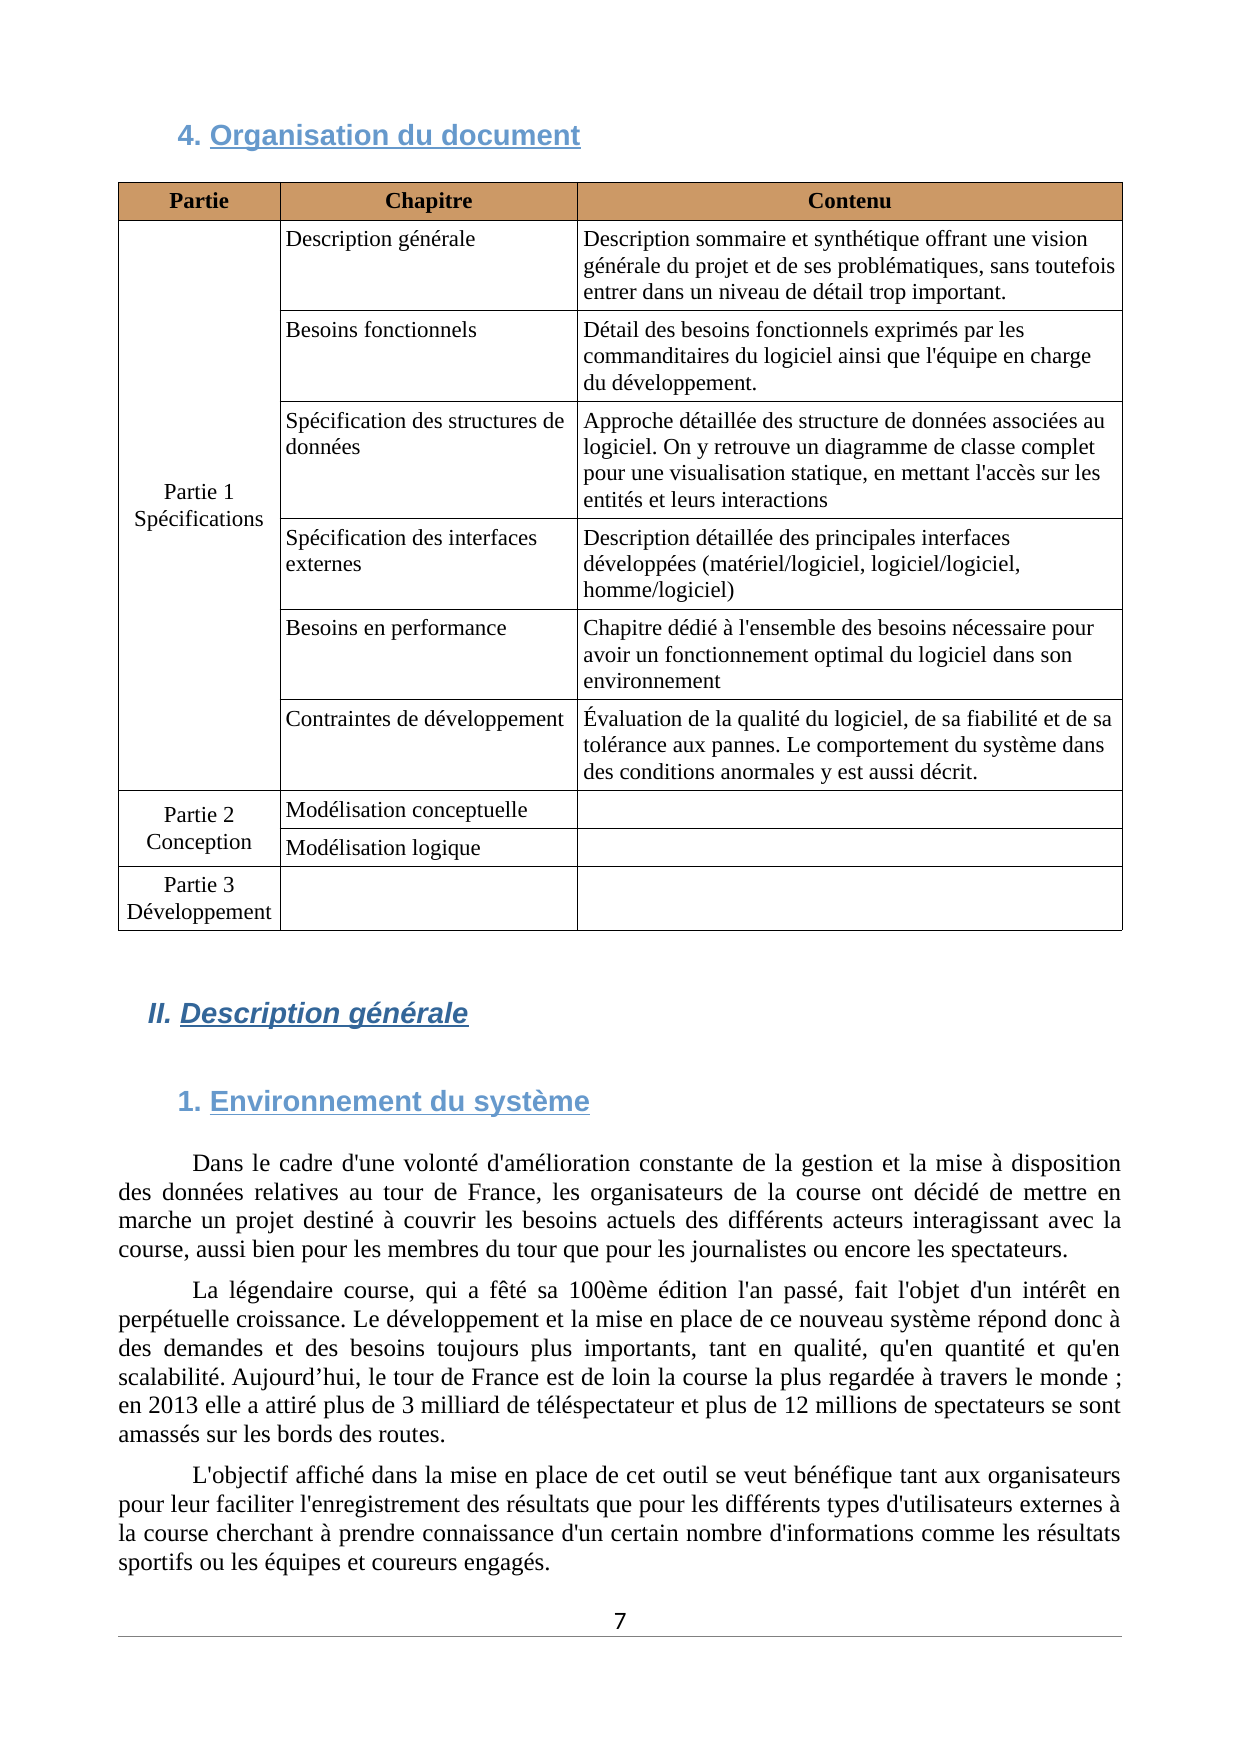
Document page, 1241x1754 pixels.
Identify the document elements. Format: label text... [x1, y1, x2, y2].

table_cell [578, 867, 1122, 930]
table_cell Spécification des interfaces externes [281, 519, 577, 608]
table_cell Description sommaire et synthétique offrant une vision générale du projet et de ses problématiques, sans toutefois entrer dans un niveau de détail trop important. [578, 221, 1122, 310]
table_cell Description détaillée des principales interfaces développées (matériel/logiciel, logiciel/logiciel, homme/logiciel) [578, 519, 1122, 608]
table_cell Contraintes de développement [281, 700, 577, 790]
table_header Contenu [578, 183, 1122, 220]
table_cell Partie 2 Conception [119, 791, 280, 866]
subtitle Organisation du document [177, 118, 1122, 152]
table_cell Modélisation conceptuelle [281, 791, 577, 828]
table_cell [578, 791, 1122, 828]
table_cell Partie 1 Spécifications [119, 221, 280, 790]
text La légendaire course, qui a fêté sa 100ème édition l'an passé, fait l'objet d'un intérêt en perpétuelle croissance. Le développement et la mise en place de ce nouveau système répond donc à des demandes et des besoins toujours plus importants, tant en qualité, qu'en quantité et qu'en scalabilité. Aujourd’hui, le tour de France est de loin la course la plus regardée à travers le monde ; en 2013 elle a attiré plus de 3 milliard de téléspectateur et plus de 12 millions de spectateurs se sont amassés sur les bords des routes. [118, 1276, 1122, 1448]
table_cell [578, 829, 1122, 866]
table_cell Modélisation logique [281, 829, 577, 866]
text Dans le cadre d'une volonté d'amélioration constante de la gestion et la mise à disposition des données relatives au tour de France, les organisateurs de la course ont décidé de mettre en marche un projet destiné à couvrir les besoins actuels des différents acteurs interagissant avec la course, aussi bien pour les membres du tour que pour les journalistes ou encore les spectateurs. [118, 1148, 1122, 1263]
table_cell Besoins en performance [281, 610, 577, 699]
table_cell Évaluation de la qualité du logiciel, de sa fiabilité et de sa tolérance aux pannes. Le comportement du système dans des conditions anormales y est aussi décrit. [578, 700, 1122, 790]
table_cell Besoins fonctionnels [281, 311, 577, 401]
table_cell Détail des besoins fonctionnels exprimés par les commanditaires du logiciel ainsi que l'équipe en charge du développement. [578, 311, 1122, 401]
table_cell Description générale [281, 221, 577, 310]
table_header Partie [119, 183, 280, 220]
table_cell Spécification des structures de données [281, 402, 577, 518]
table_cell Chapitre dédié à l'ensemble des besoins nécessaire pour avoir un fonctionnement optimal du logiciel dans son environnement [578, 610, 1122, 699]
subtitle Description générale [148, 996, 1122, 1029]
table_cell [281, 867, 577, 930]
text L'objectif affiché dans la mise en place de cet outil se veut bénéfique tant aux organisateurs pour leur faciliter l'enregistrement des résultats que pour les différents types d'utilisateurs externes à la course cherchant à prendre connaissance d'un certain nombre d'informations comme les résultats sportifs ou les équipes et coureurs engagés. [118, 1461, 1122, 1576]
table_header Chapitre [281, 183, 577, 220]
table_cell Approche détaillée des structure de données associées au logiciel. On y retrouve un diagramme de classe complet pour une visualisation statique, en mettant l'accès sur les entités et leurs interactions [578, 402, 1122, 518]
subtitle Environnement du système [177, 1084, 1122, 1118]
table_cell Partie 3 Développement [119, 867, 280, 930]
